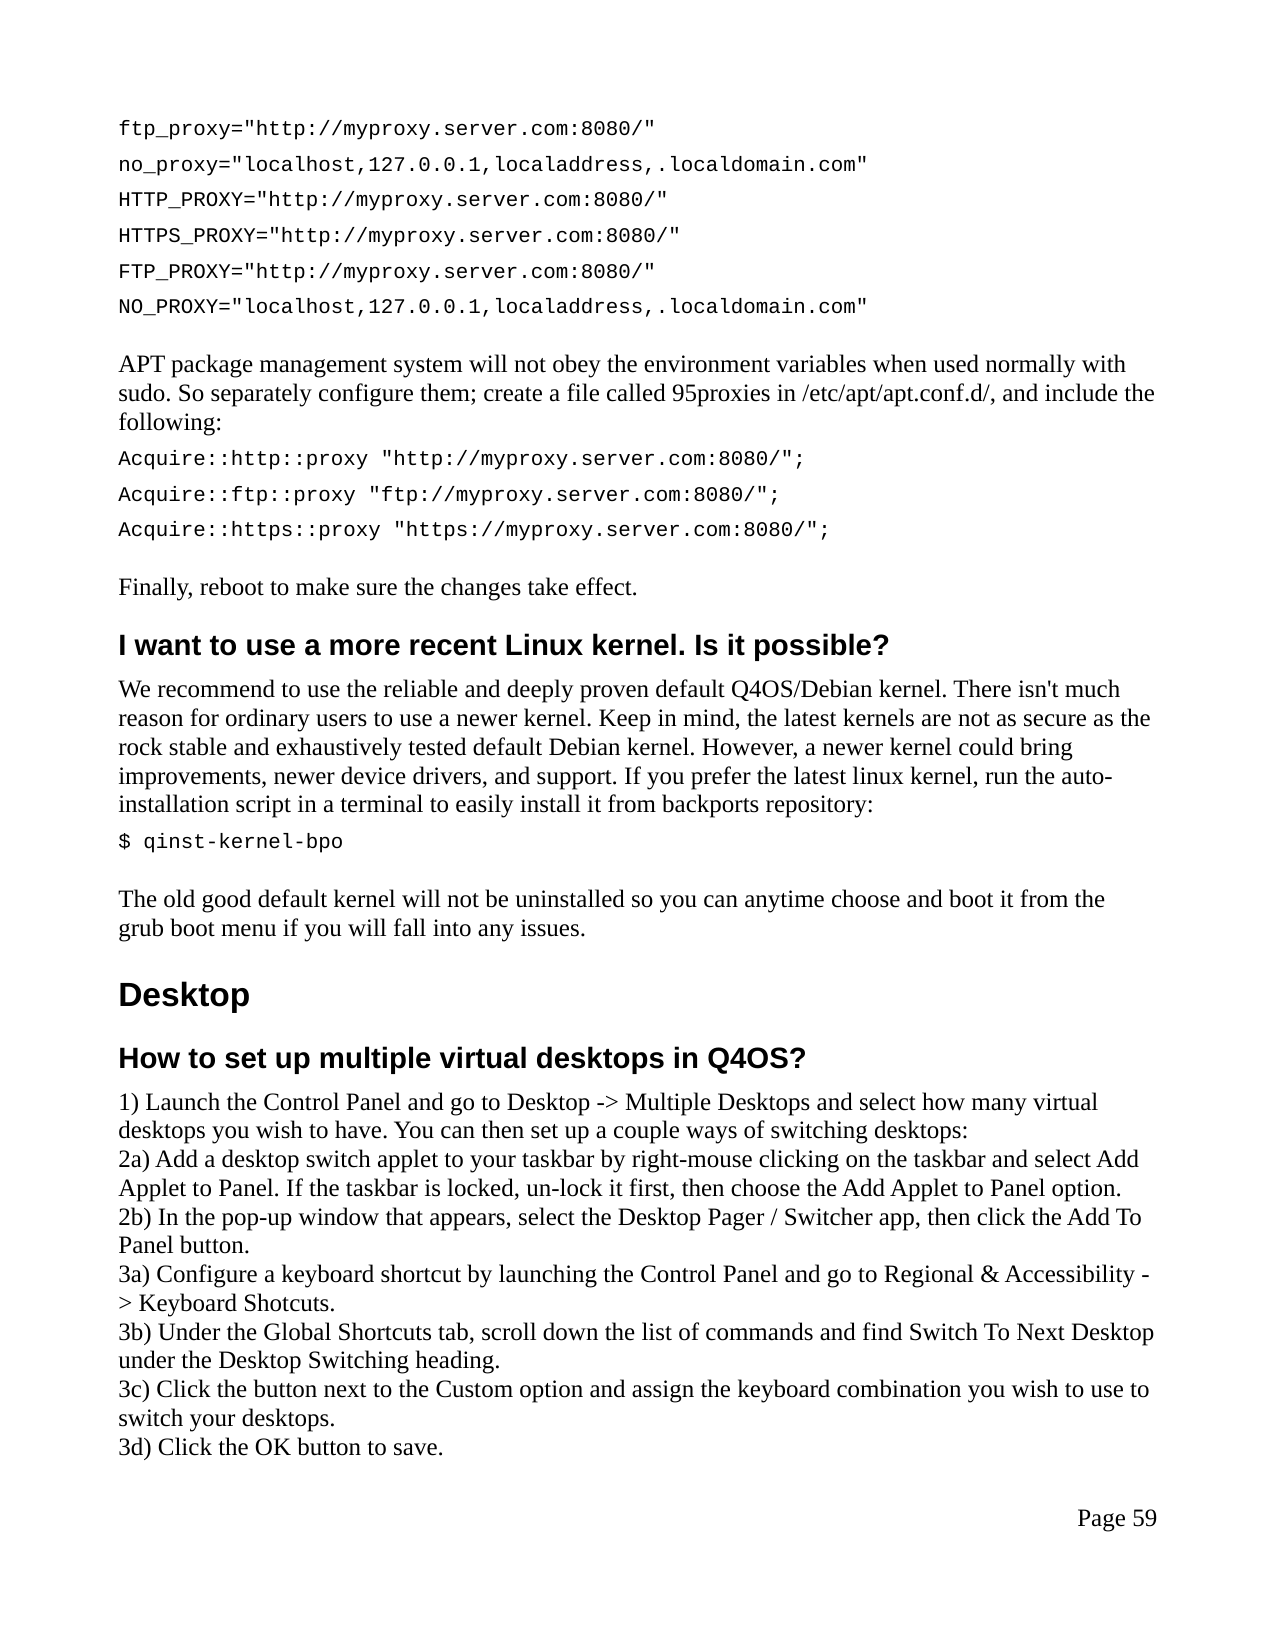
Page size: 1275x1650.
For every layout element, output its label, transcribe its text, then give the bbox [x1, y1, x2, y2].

subtitle How to set up multiple virtual desktops in Q4OS? [118, 1041, 1157, 1074]
text Acquire::ftp::proxy "ftp://myproxy.server.com:8080/"; [118, 484, 1157, 507]
text ftp_proxy="http://myproxy.server.com:8080/" [118, 118, 1157, 142]
text Finally, reboot to make sure the changes take effect. [118, 572, 1157, 601]
text 1) Launch the Control Panel and go to Desktop -> Multiple Desktops and select how many virtual desktops you wish to have. You can then set up a couple ways of switching desktops: 2a) Add a desktop switch applet to your taskbar by right-mouse clicking on the taskbar and select Add Applet to Panel. If the taskbar is locked, un-lock it first, then choose the Add Applet to Panel option. 2b) In the pop-up window that appears, select the Desktop Pager / Switcher app, then click the Add To Panel button. 3a) Configure a keyboard shortcut by launching the Control Panel and go to Regional & Accessibility -> Keyboard Shotcuts. 3b) Under the Global Shortcuts tab, scroll down the list of commands and find Switch To Next Desktop under the Desktop Switching heading. 3c) Click the button next to the Custom option and assign the keyboard combination you wish to use to switch your desktops. 3d) Click the OK button to save. [118, 1087, 1157, 1461]
text The old good default kernel will not be uninstalled so you can anytime choose and boot it from the grub boot menu if you will fall into any issues. [118, 884, 1157, 941]
text NO_PROXY="localhost,127.0.0.1,localaddress,.localdomain.com" [118, 296, 1157, 320]
text HTTPS_PROXY="http://myproxy.server.com:8080/" [118, 225, 1157, 249]
subtitle Desktop [118, 975, 1157, 1013]
text no_proxy="localhost,127.0.0.1,localaddress,.localdomain.com" [118, 154, 1157, 177]
text We recommend to use the reliable and deeply proven default Q4OS/Debian kernel. There isn't much reason for ordinary users to use a newer kernel. Keep in mind, the latest kernels are not as secure as the rock stable and exhaustively tested default Debian kernel. However, a newer kernel could bring improvements, newer device drivers, and support. If you prefer the latest linux kernel, run the auto-installation script in a terminal to easily install it from backports repository: [118, 674, 1157, 818]
text Acquire::http::proxy "http://myproxy.server.com:8080/"; [118, 448, 1157, 472]
text Acquire::https::proxy "https://myproxy.server.com:8080/"; [118, 519, 1157, 543]
subtitle I want to use a more recent Linux kernel. Is it possible? [118, 628, 1157, 662]
text APT package management system will not obey the environment variables when used normally with sudo. So separately configure them; create a file called 95proxies in /etc/apt/apt.conf.d/, and include the following: [118, 349, 1157, 436]
text $ qinst-kernel-bpo [118, 831, 1157, 854]
text FTP_PROXY="http://myproxy.server.com:8080/" [118, 261, 1157, 284]
text HTTP_PROXY="http://myproxy.server.com:8080/" [118, 189, 1157, 213]
